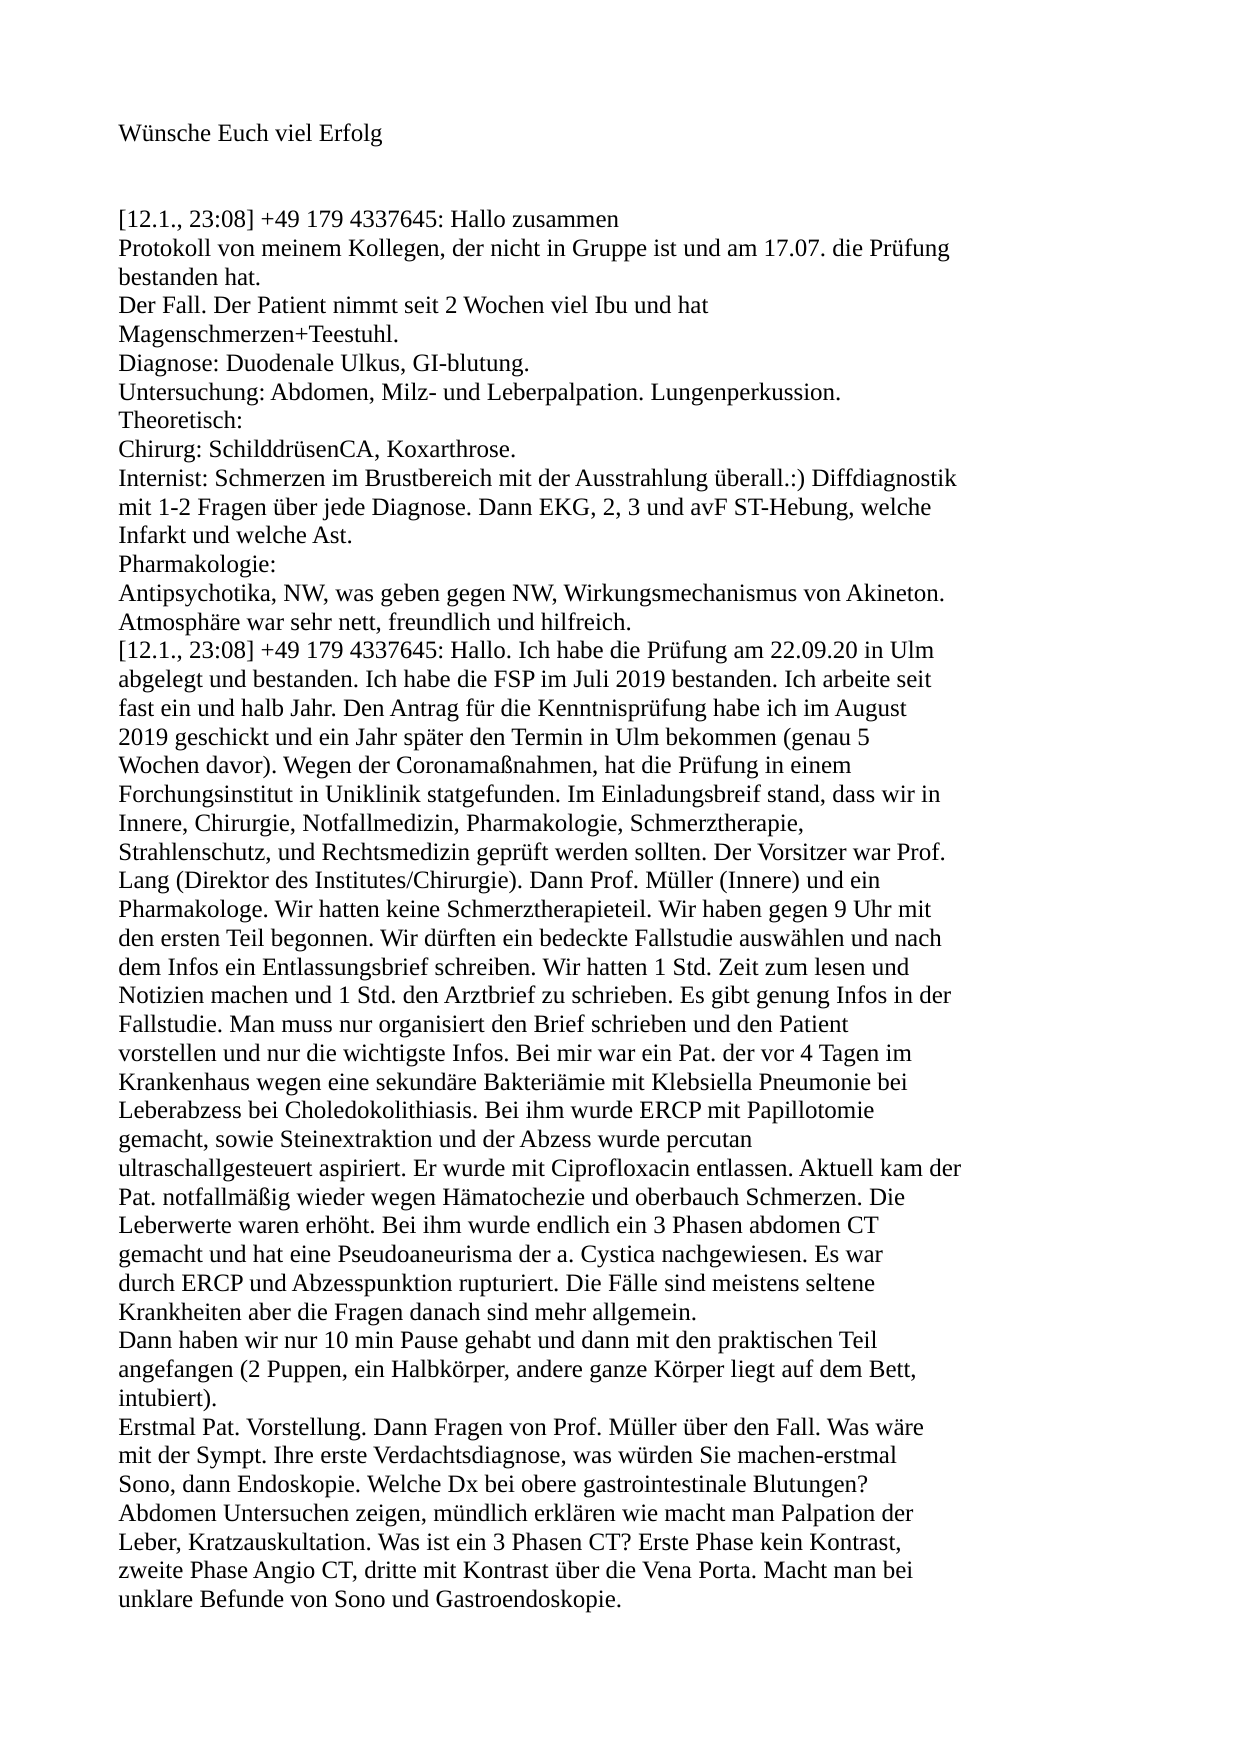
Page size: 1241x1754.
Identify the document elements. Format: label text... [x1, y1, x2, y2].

text Pharmakologe. Wir hatten keine Schmerztherapieteil. Wir haben gegen 9 Uhr mit [118, 894, 1122, 923]
text Antipsychotika, NW, was geben gegen NW, Wirkungsmechanismus von Akineton. [118, 578, 1122, 607]
text angefangen (2 Puppen, ein Halbkörper, andere ganze Körper liegt auf dem Bett, [118, 1354, 1122, 1383]
text bestanden hat. [118, 262, 1122, 291]
text ultraschallgesteuert aspiriert. Er wurde mit Ciprofloxacin entlassen. Aktuell kam der [118, 1153, 1122, 1182]
text Notizien machen und 1 Std. den Arztbrief zu schrieben. Es gibt genung Infos in der [118, 981, 1122, 1009]
text Atmosphäre war sehr nett, freundlich und hilfreich. [118, 607, 1122, 636]
text gemacht, sowie Steinextraktion und der Abzess wurde percutan [118, 1124, 1122, 1153]
text Protokoll von meinem Kollegen, der nicht in Gruppe ist und am 17.07. die Prüfung [118, 233, 1122, 262]
text Forchungsinstitut in Uniklinik statgefunden. Im Einladungsbreif stand, dass wir in [118, 779, 1122, 808]
text zweite Phase Angio CT, dritte mit Kontrast über die Vena Porta. Macht man bei [118, 1556, 1122, 1584]
text abgelegt und bestanden. Ich habe die FSP im Juli 2019 bestanden. Ich arbeite seit [118, 664, 1122, 693]
text Untersuchung: Abdomen, Milz- und Leberpalpation. Lungenperkussion. [118, 377, 1122, 406]
text unklare Befunde von Sono und Gastroendoskopie. [118, 1584, 1122, 1613]
text Krankenhaus wegen eine sekundäre Bakteriämie mit Klebsiella Pneumonie bei [118, 1067, 1122, 1096]
text Infarkt und welche Ast. [118, 521, 1122, 549]
text mit der Sympt. Ihre erste Verdachtsdiagnose, was würden Sie machen-erstmal [118, 1441, 1122, 1469]
text Leberwerte waren erhöht. Bei ihm wurde endlich ein 3 Phasen abdomen CT [118, 1211, 1122, 1239]
text durch ERCP und Abzesspunktion rupturiert. Die Fälle sind meistens seltene [118, 1268, 1122, 1297]
text 2019 geschickt und ein Jahr später den Termin in Ulm bekommen (genau 5 [118, 722, 1122, 751]
text mit 1-2 Fragen über jede Diagnose. Dann EKG, 2, 3 und avF ST-Hebung, welche [118, 492, 1122, 521]
text Wünsche Euch viel Erfolg [118, 118, 1122, 147]
text den ersten Teil begonnen. Wir dürften ein bedeckte Fallstudie auswählen und nach [118, 923, 1122, 952]
text [12.1., 23:08] +49 179 4337645: Hallo. Ich habe die Prüfung am 22.09.20 in Ulm [118, 636, 1122, 664]
text Chirurg: SchilddrüsenCA, Koxarthrose. [118, 434, 1122, 463]
text Fallstudie. Man muss nur organisiert den Brief schrieben und den Patient [118, 1009, 1122, 1038]
text dem Infos ein Entlassungsbrief schreiben. Wir hatten 1 Std. Zeit zum lesen und [118, 952, 1122, 981]
text Dann haben wir nur 10 min Pause gehabt und dann mit den praktischen Teil [118, 1326, 1122, 1354]
text Pharmakologie: [118, 549, 1122, 578]
text vorstellen und nur die wichtigste Infos. Bei mir war ein Pat. der vor 4 Tagen im [118, 1038, 1122, 1067]
text gemacht und hat eine Pseudoaneurisma der a. Cystica nachgewiesen. Es war [118, 1239, 1122, 1268]
text Sono, dann Endoskopie. Welche Dx bei obere gastrointestinale Blutungen? [118, 1469, 1122, 1498]
text Innere, Chirurgie, Notfallmedizin, Pharmakologie, Schmerztherapie, [118, 808, 1122, 837]
text Lang (Direktor des Institutes/Chirurgie). Dann Prof. Müller (Innere) und ein [118, 866, 1122, 894]
text Erstmal Pat. Vorstellung. Dann Fragen von Prof. Müller über den Fall. Was wäre [118, 1412, 1122, 1441]
text Pat. notfallmäßig wieder wegen Hämatochezie und oberbauch Schmerzen. Die [118, 1182, 1122, 1211]
text Wochen davor). Wegen der Coronamaßnahmen, hat die Prüfung in einem [118, 751, 1122, 779]
text Der Fall. Der Patient nimmt seit 2 Wochen viel Ibu und hat [118, 291, 1122, 319]
text Leber, Kratzauskultation. Was ist ein 3 Phasen CT? Erste Phase kein Kontrast, [118, 1527, 1122, 1556]
text Leberabzess bei Choledokolithiasis. Bei ihm wurde ERCP mit Papillotomie [118, 1096, 1122, 1124]
text Diagnose: Duodenale Ulkus, GI-blutung. [118, 348, 1122, 377]
text Strahlenschutz, und Rechtsmedizin geprüft werden sollten. Der Vorsitzer war Prof. [118, 837, 1122, 866]
text [12.1., 23:08] +49 179 4337645: Hallo zusammen [118, 204, 1122, 233]
text Abdomen Untersuchen zeigen, mündlich erklären wie macht man Palpation der [118, 1498, 1122, 1527]
text intubiert). [118, 1383, 1122, 1412]
text fast ein und halb Jahr. Den Antrag für die Kenntnisprüfung habe ich im August [118, 693, 1122, 722]
text Internist: Schmerzen im Brustbereich mit der Ausstrahlung überall.:) Diffdiagnostik [118, 463, 1122, 492]
text Krankheiten aber die Fragen danach sind mehr allgemein. [118, 1297, 1122, 1326]
text Magenschmerzen+Teestuhl. [118, 319, 1122, 348]
text Theoretisch: [118, 406, 1122, 434]
